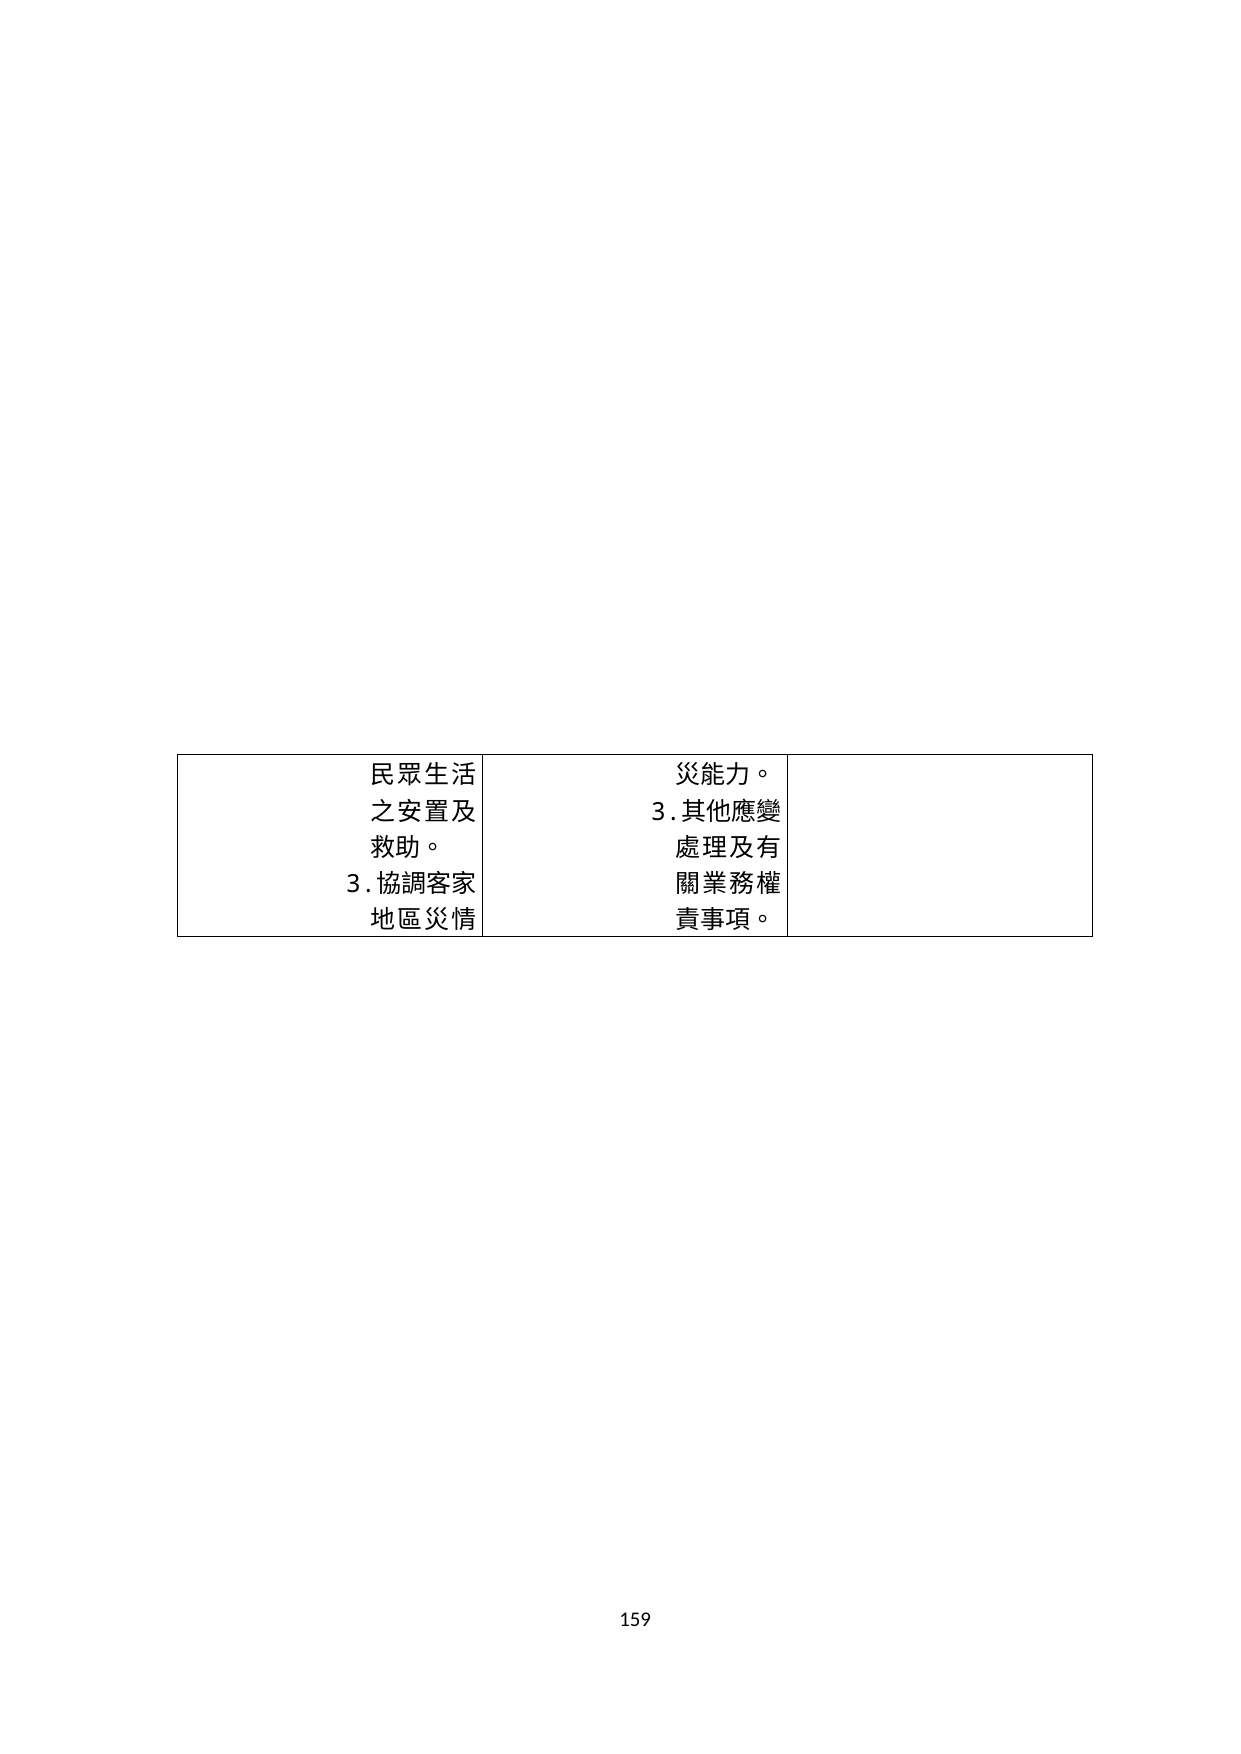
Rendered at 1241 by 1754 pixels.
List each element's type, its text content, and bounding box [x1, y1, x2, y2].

table_cell 災能力。 3.其他應變處理及有關業務權責事項。 [483, 755, 787, 936]
table_cell 民眾生活之安置及救助。 3.協調客家地區災情 [178, 755, 482, 936]
table_cell [788, 755, 1092, 936]
